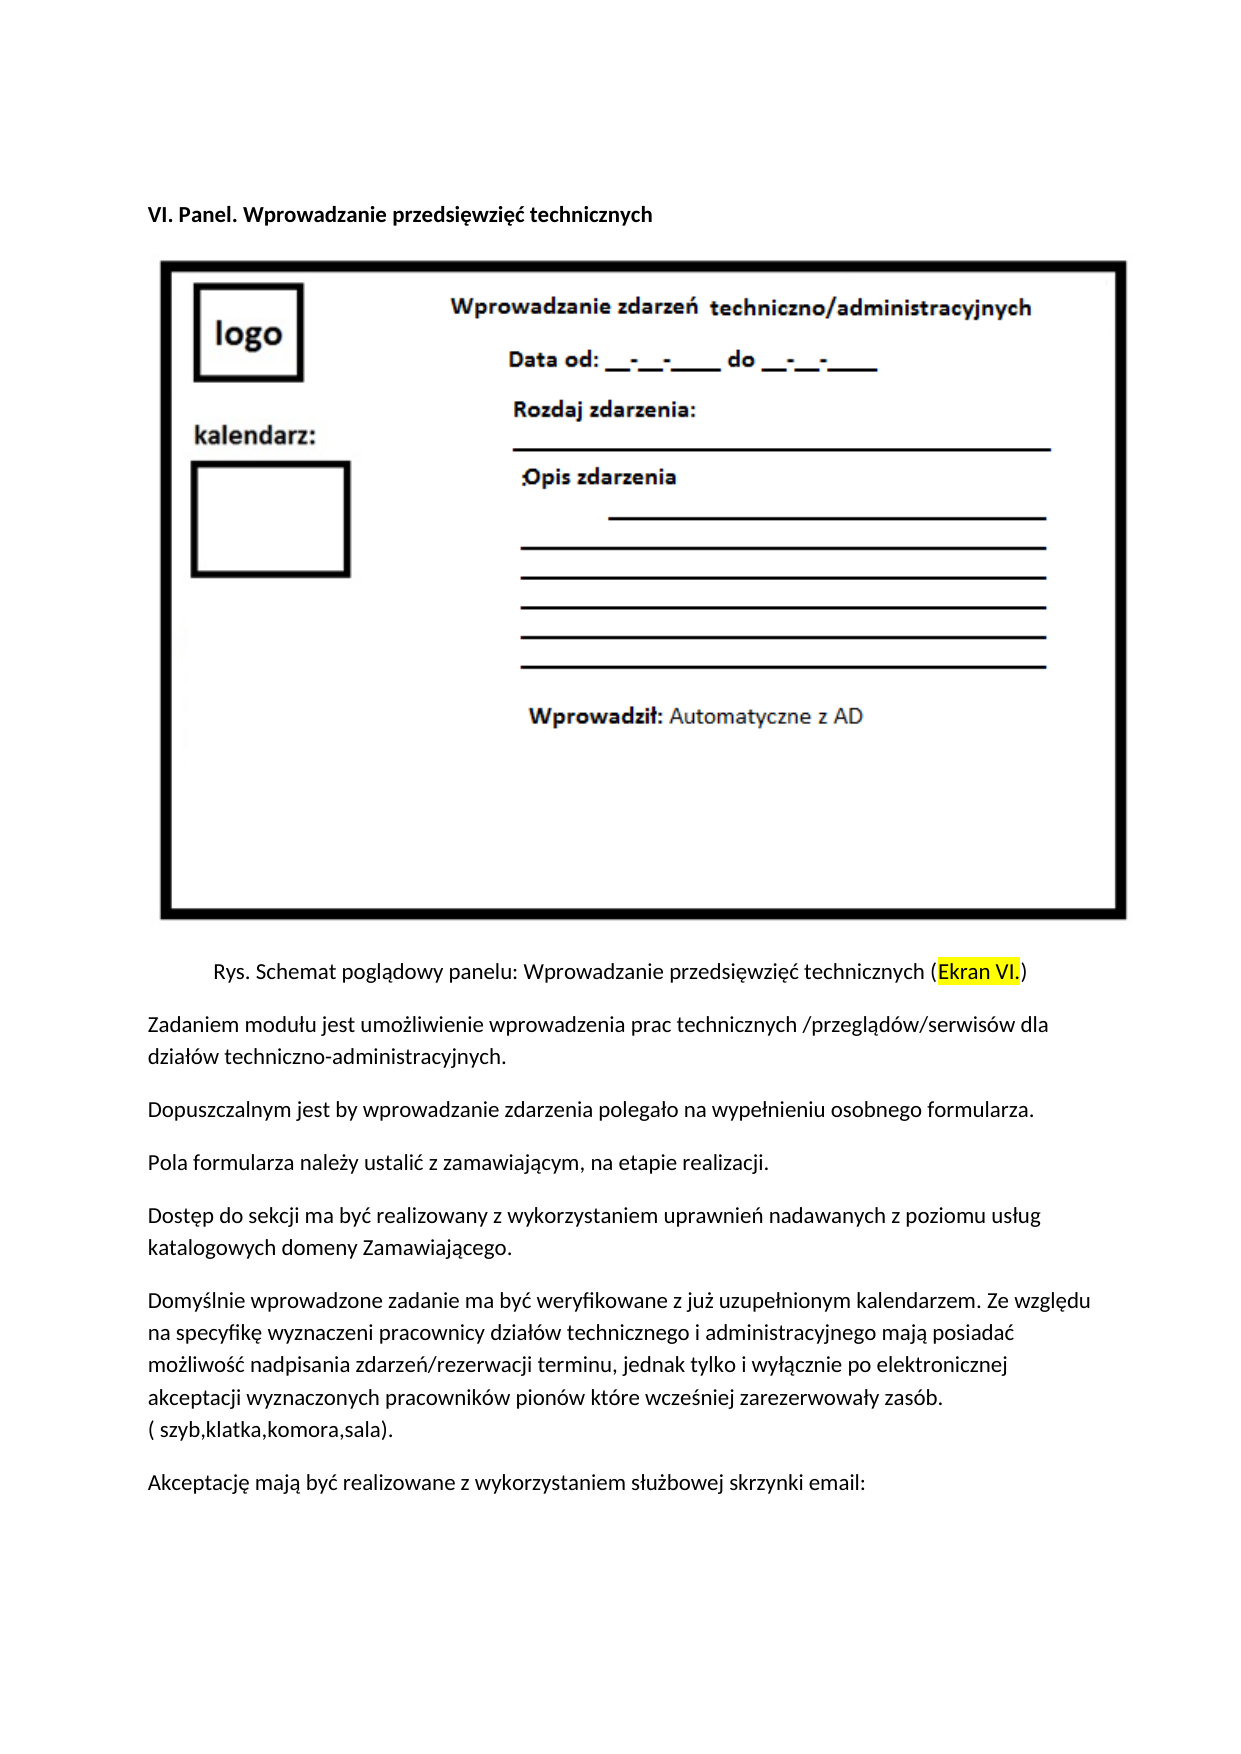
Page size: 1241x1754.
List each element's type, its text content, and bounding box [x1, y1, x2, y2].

text Dostęp do sekcji ma być realizowany z wykorzystaniem uprawnień nadawanych z poziomu usług katalogowych domeny Zamawiającego. [148, 1201, 1093, 1261]
text Akceptację mają być realizowane z wykorzystaniem służbowej skrzynki email: [148, 1468, 1093, 1496]
text VI. Panel. Wprowadzanie przedsięwzięć technicznych [148, 201, 1093, 229]
text Pola formularza należy ustalić z zamawiającym, na etapie realizacji. [148, 1148, 1093, 1176]
text Zadaniem modułu jest umożliwienie wprowadzenia prac technicznych /przeglądów/serwisów dla działów techniczno-administracyjnych. [148, 1010, 1093, 1070]
text Dopuszczalnym jest by wprowadzanie zdarzenia polegało na wypełnieniu osobnego formularza. [148, 1095, 1093, 1123]
text Domyślnie wprowadzone zadanie ma być weryfikowane z już uzupełnionym kalendarzem. Ze względu na specyfikę wyznaczeni pracownicy działów technicznego i administracyjnego mają posiadać możliwość nadpisania zdarzeń/rezerwacji terminu, jednak tylko i wyłącznie po elektronicznej akceptacji wyznaczonych pracowników pionów które wcześniej zarezerwowały zasób.( szyb,klatka,komora,sala). [148, 1286, 1093, 1443]
text Rys. Schemat poglądowy panelu: Wprowadzanie przedsięwzięć technicznych (Ekran VI.) [148, 957, 1093, 985]
